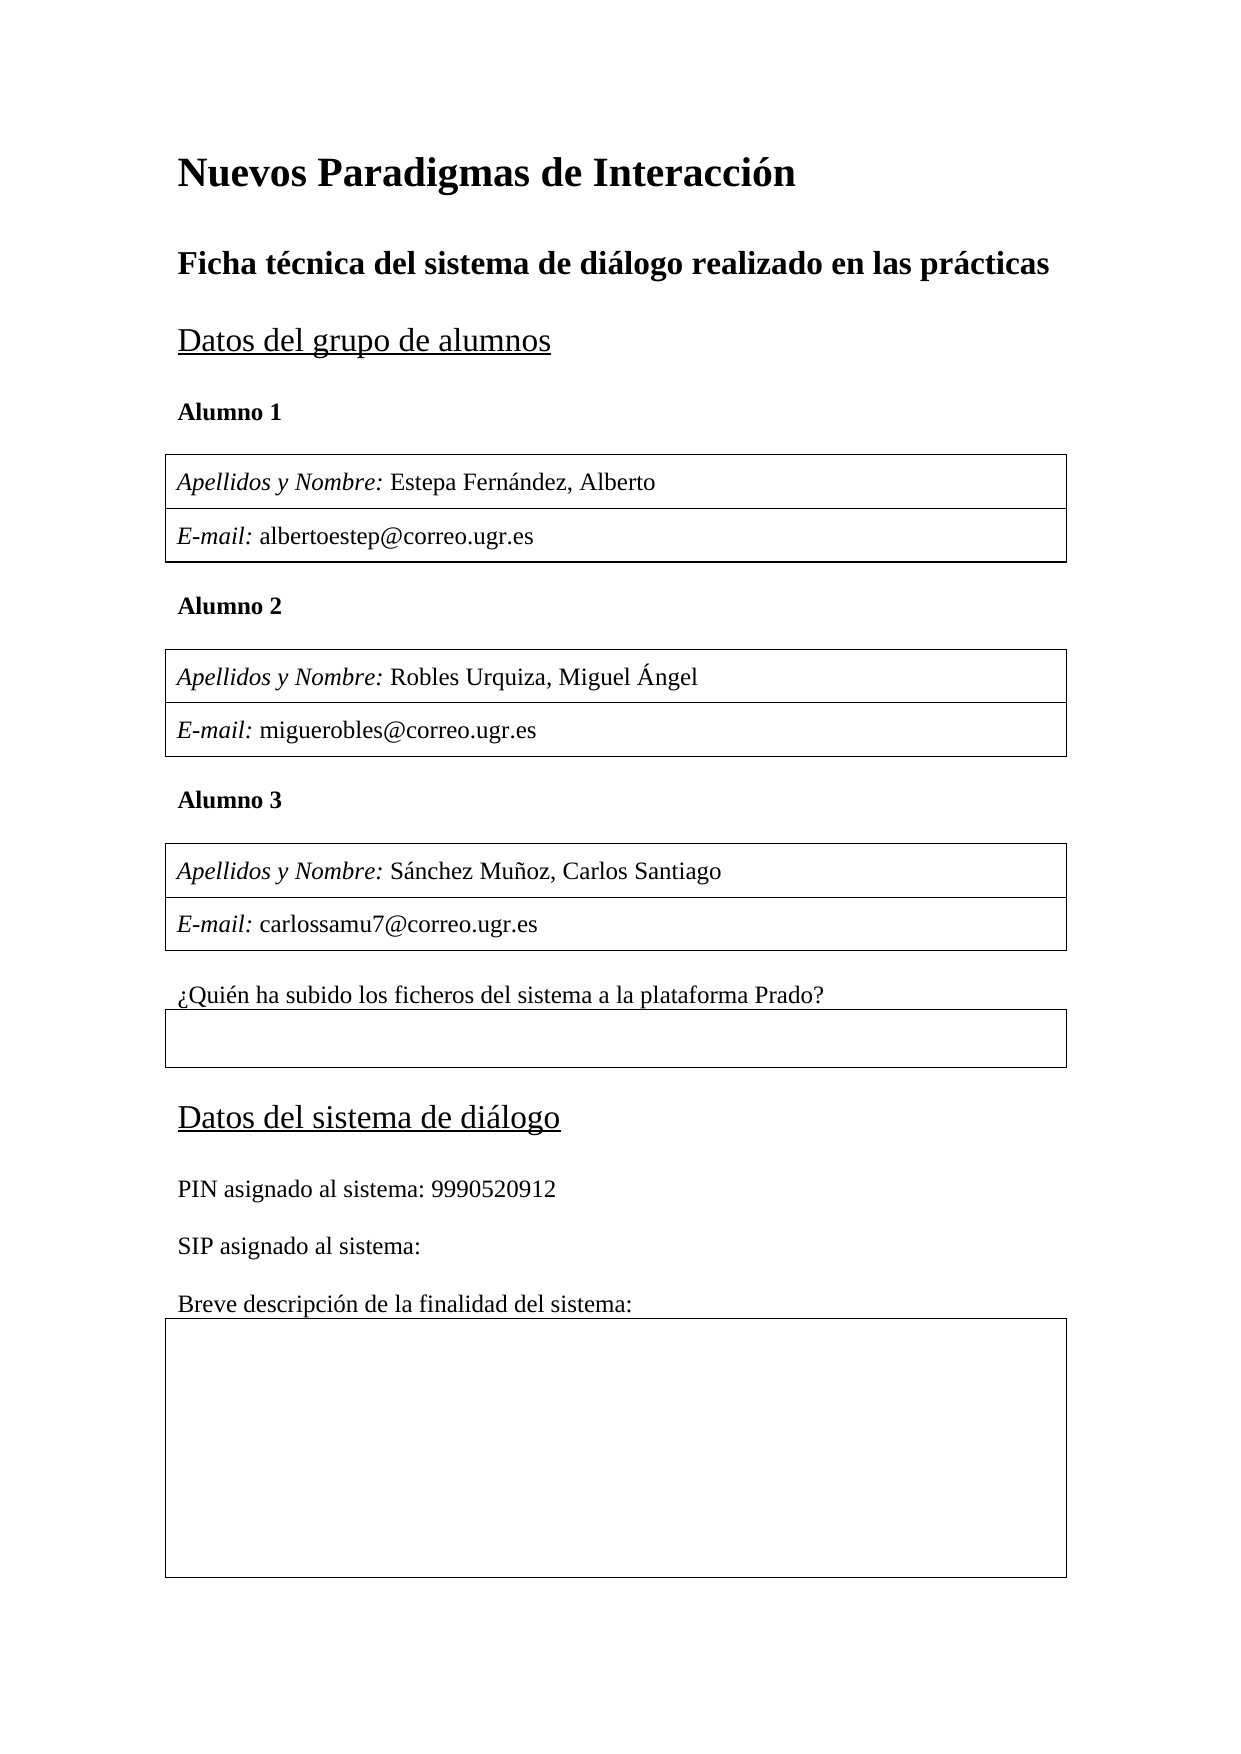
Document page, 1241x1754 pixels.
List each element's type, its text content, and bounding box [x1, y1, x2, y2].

text Nuevos Paradigmas de Interacción [177, 148, 1063, 196]
text Datos del sistema de diálogo [177, 1097, 1063, 1135]
table_header Apellidos y Nombre: Estepa Fernández, Alberto [166, 455, 1066, 508]
text Alumno 3 [177, 786, 1063, 814]
table_cell E-mail: albertoestep@correo.ugr.es [166, 509, 1066, 561]
text PIN asignado al sistema: 9990520912 [177, 1174, 1063, 1202]
table_cell E-mail: carlossamu7@correo.ugr.es [166, 898, 1066, 950]
text Datos del grupo de alumnos [177, 320, 1063, 358]
text SIP asignado al sistema: [177, 1231, 1063, 1260]
text Alumno 2 [177, 591, 1063, 620]
text Ficha técnica del sistema de diálogo realizado en las prácticas [177, 243, 1063, 282]
table_header [166, 1319, 1066, 1577]
table_header Apellidos y Nombre: Robles Urquiza, Miguel Ángel [166, 650, 1066, 702]
table_header [166, 1010, 1066, 1067]
text Breve descripción de la finalidad del sistema: [177, 1289, 1063, 1317]
table_header Apellidos y Nombre: Sánchez Muñoz, Carlos Santiago [166, 844, 1066, 897]
text ¿Quién ha subido los ficheros del sistema a la plataforma Prado? [177, 980, 1063, 1009]
text Alumno 1 [177, 397, 1063, 426]
table_cell E-mail: miguerobles@correo.ugr.es [166, 703, 1066, 756]
